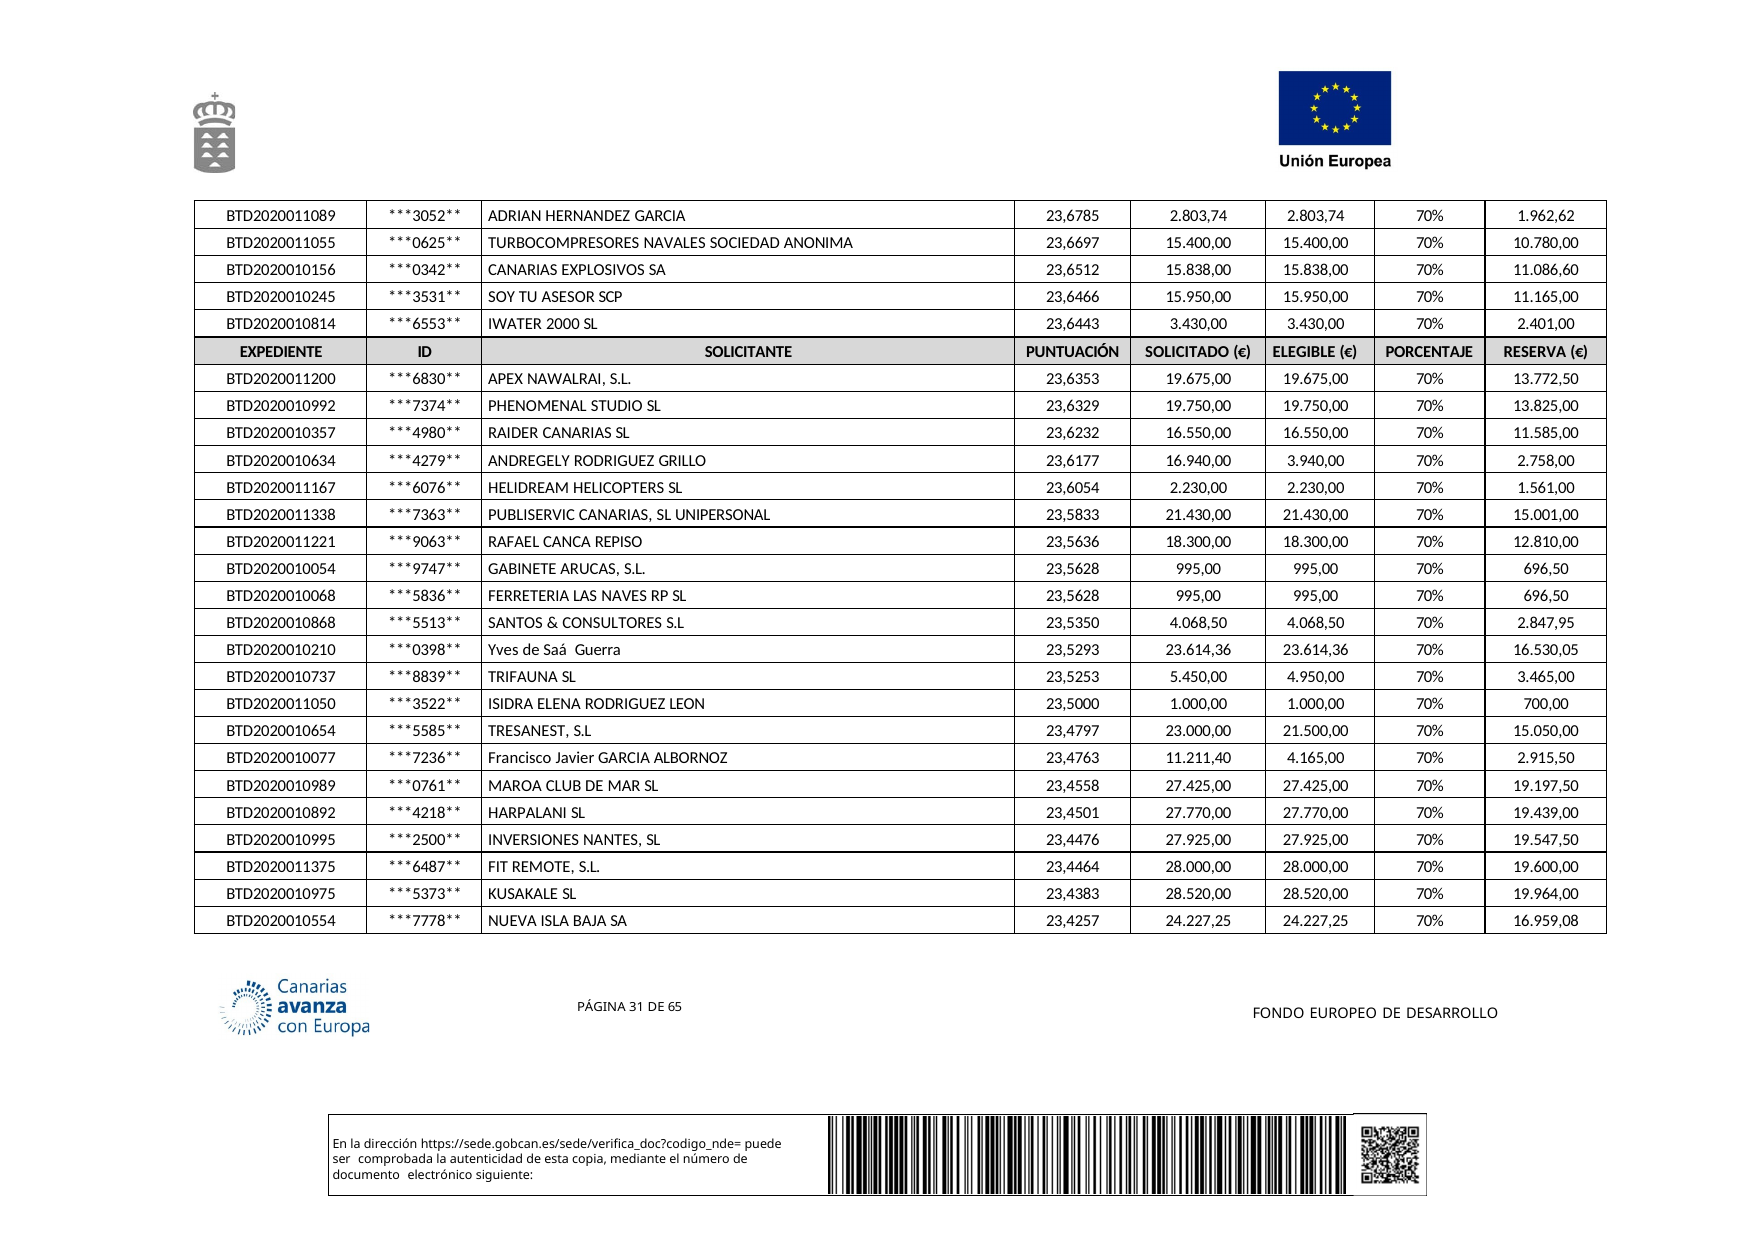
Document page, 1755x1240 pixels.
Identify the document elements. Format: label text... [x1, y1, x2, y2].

table_cell 995,00 [1131, 582, 1265, 608]
table_cell 23,6353 [1015, 365, 1130, 391]
table_cell 3.940,00 [1266, 446, 1374, 472]
table_cell ***5585** [367, 717, 481, 743]
table_cell 2.401,00 [1486, 310, 1606, 336]
table_cell ***9063** [367, 528, 481, 553]
table_cell ***3522** [367, 690, 481, 716]
table_cell 23,5628 [1015, 582, 1130, 608]
table_cell SANTOS & CONSULTORES S.L [482, 609, 1014, 635]
table_cell 15.001,00 [1486, 500, 1606, 526]
table_cell 70% [1375, 229, 1484, 254]
table_cell 19.675,00 [1266, 365, 1374, 391]
table_cell 15.838,00 [1131, 256, 1265, 282]
table_cell BTD2020010156 [195, 256, 366, 282]
table_cell 3.430,00 [1131, 310, 1265, 336]
table_cell 15.400,00 [1266, 229, 1374, 254]
table_cell 12.810,00 [1486, 528, 1606, 553]
table_cell 23,4558 [1015, 771, 1130, 797]
table_cell 21.500,00 [1266, 717, 1374, 743]
table_cell 23,4797 [1015, 717, 1130, 743]
table_cell 23,6512 [1015, 256, 1130, 282]
table_cell BTD2020010357 [195, 419, 366, 445]
table_cell BTD2020010892 [195, 798, 366, 824]
table_cell 2.758,00 [1486, 446, 1606, 472]
table_cell 70% [1375, 609, 1484, 635]
table_cell 23,4476 [1015, 825, 1130, 851]
table_cell 27.770,00 [1131, 798, 1265, 824]
table_cell ***0342** [367, 256, 481, 282]
table_cell 19.750,00 [1266, 392, 1374, 418]
table_cell ***0398** [367, 636, 481, 662]
table_cell 2.803,74 [1266, 201, 1374, 227]
table_cell ANDREGELY RODRIGUEZ GRILLO [482, 446, 1014, 472]
table_cell 28.520,00 [1266, 880, 1374, 906]
table_cell 21.430,00 [1266, 500, 1374, 526]
table_cell 15.950,00 [1266, 283, 1374, 309]
table_cell ***3052** [367, 201, 481, 227]
table_cell 2.915,50 [1486, 744, 1606, 770]
table_cell ***2500** [367, 825, 481, 851]
table_cell ***8839** [367, 663, 481, 689]
table_cell 5.450,00 [1131, 663, 1265, 689]
table_cell BTD2020010989 [195, 771, 366, 797]
table_cell 13.825,00 [1486, 392, 1606, 418]
table_cell 23,5636 [1015, 528, 1130, 553]
table_cell 4.068,50 [1131, 609, 1265, 635]
table_cell 995,00 [1266, 582, 1374, 608]
table_header SOLICITANTE [482, 338, 1014, 364]
table_cell 19.439,00 [1486, 798, 1606, 824]
table_header ELEGIBLE (€) [1266, 338, 1374, 364]
table_cell 70% [1375, 555, 1484, 581]
table_cell 70% [1375, 744, 1484, 770]
table_cell BTD2020010654 [195, 717, 366, 743]
table_cell 27.925,00 [1131, 825, 1265, 851]
table_cell 70% [1375, 500, 1484, 526]
table_cell 23,4257 [1015, 907, 1130, 933]
table_cell 70% [1375, 690, 1484, 716]
table_cell ***0761** [367, 771, 481, 797]
table_header RESERVA (€) [1486, 338, 1606, 364]
table_cell 15.950,00 [1131, 283, 1265, 309]
table_cell ***7778** [367, 907, 481, 933]
table_cell BTD2020011375 [195, 853, 366, 878]
table_cell 16.550,00 [1266, 419, 1374, 445]
table_cell ***0625** [367, 229, 481, 254]
table_cell MAROA CLUB DE MAR SL [482, 771, 1014, 797]
table_cell 1.000,00 [1266, 690, 1374, 716]
table_cell BTD2020011338 [195, 500, 366, 526]
table_cell BTD2020011167 [195, 473, 366, 499]
table_cell 23,4763 [1015, 744, 1130, 770]
table_cell 19.547,50 [1486, 825, 1606, 851]
table_cell FERRETERIA LAS NAVES RP SL [482, 582, 1014, 608]
table_cell 23,6443 [1015, 310, 1130, 336]
table_cell 696,50 [1486, 555, 1606, 581]
table_header PORCENTAJE [1375, 338, 1484, 364]
table_cell 70% [1375, 283, 1484, 309]
table_cell 3.465,00 [1486, 663, 1606, 689]
table_cell 3.430,00 [1266, 310, 1374, 336]
table_cell ***7236** [367, 744, 481, 770]
table_cell TURBOCOMPRESORES NAVALES SOCIEDAD ANONIMA [482, 229, 1014, 254]
table_cell 23,4501 [1015, 798, 1130, 824]
table_cell 70% [1375, 201, 1484, 227]
table_cell 19.600,00 [1486, 853, 1606, 878]
table_cell BTD2020010975 [195, 880, 366, 906]
table_header SOLICITADO (€) [1131, 338, 1265, 364]
table_cell BTD2020010068 [195, 582, 366, 608]
table_cell 18.300,00 [1266, 528, 1374, 553]
table_cell 70% [1375, 880, 1484, 906]
table_cell ISIDRA ELENA RODRIGUEZ LEON [482, 690, 1014, 716]
table_cell 27.425,00 [1131, 771, 1265, 797]
table_cell BTD2020011050 [195, 690, 366, 716]
table_cell 27.770,00 [1266, 798, 1374, 824]
table_cell 70% [1375, 473, 1484, 499]
table_cell 23,6329 [1015, 392, 1130, 418]
table_cell BTD2020010814 [195, 310, 366, 336]
table_cell 1.561,00 [1486, 473, 1606, 499]
table_cell 70% [1375, 419, 1484, 445]
table_cell HELIDREAM HELICOPTERS SL [482, 473, 1014, 499]
table_cell ***3531** [367, 283, 481, 309]
table_cell 24.227,25 [1266, 907, 1374, 933]
table_cell 70% [1375, 528, 1484, 553]
table_cell ***6076** [367, 473, 481, 499]
table_cell 4.068,50 [1266, 609, 1374, 635]
table_cell 995,00 [1266, 555, 1374, 581]
table_cell BTD2020010054 [195, 555, 366, 581]
table_cell 23,4464 [1015, 853, 1130, 878]
table_cell BTD2020011200 [195, 365, 366, 391]
table_cell 19.675,00 [1131, 365, 1265, 391]
table_cell 23,6466 [1015, 283, 1130, 309]
table_cell 4.950,00 [1266, 663, 1374, 689]
table_cell 23,5253 [1015, 663, 1130, 689]
table_cell 28.000,00 [1266, 853, 1374, 878]
table_cell 70% [1375, 853, 1484, 878]
table_header ID [367, 338, 481, 364]
table_cell ***5513** [367, 609, 481, 635]
table_cell 23.614,36 [1266, 636, 1374, 662]
table_cell 23,5833 [1015, 500, 1130, 526]
table_cell 21.430,00 [1131, 500, 1265, 526]
table_cell 2.230,00 [1131, 473, 1265, 499]
table_cell 27.925,00 [1266, 825, 1374, 851]
table_cell BTD2020011055 [195, 229, 366, 254]
table_cell 2.847,95 [1486, 609, 1606, 635]
table_cell 11.086,60 [1486, 256, 1606, 282]
table_cell 13.772,50 [1486, 365, 1606, 391]
table_cell 15.400,00 [1131, 229, 1265, 254]
table_cell Yves de Saá Guerra [482, 636, 1014, 662]
table_cell 28.000,00 [1131, 853, 1265, 878]
table_cell SOY TU ASESOR SCP [482, 283, 1014, 309]
table_cell PHENOMENAL STUDIO SL [482, 392, 1014, 418]
table_cell 70% [1375, 310, 1484, 336]
table_cell 23,5293 [1015, 636, 1130, 662]
table_cell 70% [1375, 798, 1484, 824]
table_cell 23.000,00 [1131, 717, 1265, 743]
table_cell 70% [1375, 256, 1484, 282]
table_cell PUBLISERVIC CANARIAS, SL UNIPERSONAL [482, 500, 1014, 526]
table_cell 11.585,00 [1486, 419, 1606, 445]
table_cell 16.550,00 [1131, 419, 1265, 445]
table_cell 23,6697 [1015, 229, 1130, 254]
table_cell 4.165,00 [1266, 744, 1374, 770]
table_cell ***6830** [367, 365, 481, 391]
table_cell BTD2020010868 [195, 609, 366, 635]
table_cell 23,5628 [1015, 555, 1130, 581]
table_cell 70% [1375, 717, 1484, 743]
table_cell 70% [1375, 825, 1484, 851]
table_cell 24.227,25 [1131, 907, 1265, 933]
table_cell 16.959,08 [1486, 907, 1606, 933]
table_cell BTD2020010210 [195, 636, 366, 662]
table_cell IWATER 2000 SL [482, 310, 1014, 336]
table_cell 1.000,00 [1131, 690, 1265, 716]
table_cell ***4279** [367, 446, 481, 472]
table_cell 23,5000 [1015, 690, 1130, 716]
table_cell 27.425,00 [1266, 771, 1374, 797]
table_cell 23,6785 [1015, 201, 1130, 227]
table_cell 19.964,00 [1486, 880, 1606, 906]
table_cell 23,5350 [1015, 609, 1130, 635]
table_cell 16.530,05 [1486, 636, 1606, 662]
table_cell Francisco Javier GARCIA ALBORNOZ [482, 744, 1014, 770]
table_cell BTD2020010995 [195, 825, 366, 851]
table_cell 23,6177 [1015, 446, 1130, 472]
table_cell RAFAEL CANCA REPISO [482, 528, 1014, 553]
table_cell RAIDER CANARIAS SL [482, 419, 1014, 445]
table_cell 15.050,00 [1486, 717, 1606, 743]
table_cell ***9747** [367, 555, 481, 581]
table_cell FIT REMOTE, S.L. [482, 853, 1014, 878]
table_cell 19.197,50 [1486, 771, 1606, 797]
table_cell ***6487** [367, 853, 481, 878]
table_header EXPEDIENTE [195, 338, 366, 364]
table_cell 696,50 [1486, 582, 1606, 608]
table_cell 70% [1375, 663, 1484, 689]
table_cell BTD2020010245 [195, 283, 366, 309]
table_cell ***4218** [367, 798, 481, 824]
table_cell BTD2020010554 [195, 907, 366, 933]
table_cell 70% [1375, 446, 1484, 472]
table_cell 70% [1375, 392, 1484, 418]
table_cell 70% [1375, 907, 1484, 933]
table_cell 70% [1375, 365, 1484, 391]
table_cell 10.780,00 [1486, 229, 1606, 254]
table_cell 23,6054 [1015, 473, 1130, 499]
table_cell CANARIAS EXPLOSIVOS SA [482, 256, 1014, 282]
table_cell NUEVA ISLA BAJA SA [482, 907, 1014, 933]
table_cell BTD2020010737 [195, 663, 366, 689]
table_cell 2.230,00 [1266, 473, 1374, 499]
table_cell INVERSIONES NANTES, SL [482, 825, 1014, 851]
table_cell BTD2020011089 [195, 201, 366, 227]
table_cell BTD2020010077 [195, 744, 366, 770]
table_cell 11.165,00 [1486, 283, 1606, 309]
table_cell 11.211,40 [1131, 744, 1265, 770]
table_cell BTD2020010992 [195, 392, 366, 418]
table_cell 28.520,00 [1131, 880, 1265, 906]
table_cell HARPALANI SL [482, 798, 1014, 824]
table_cell 23,4383 [1015, 880, 1130, 906]
table_cell 19.750,00 [1131, 392, 1265, 418]
table_cell GABINETE ARUCAS, S.L. [482, 555, 1014, 581]
table_cell 23,6232 [1015, 419, 1130, 445]
table_cell 18.300,00 [1131, 528, 1265, 553]
table_cell ***6553** [367, 310, 481, 336]
table_cell ADRIAN HERNANDEZ GARCIA [482, 201, 1014, 227]
table_cell 700,00 [1486, 690, 1606, 716]
table_cell ***4980** [367, 419, 481, 445]
table_cell 70% [1375, 636, 1484, 662]
table_cell TRESANEST, S.L [482, 717, 1014, 743]
table_cell ***7374** [367, 392, 481, 418]
table_cell 23.614,36 [1131, 636, 1265, 662]
table_cell 995,00 [1131, 555, 1265, 581]
table_cell 2.803,74 [1131, 201, 1265, 227]
table_cell 70% [1375, 582, 1484, 608]
table_cell TRIFAUNA SL [482, 663, 1014, 689]
table_cell 15.838,00 [1266, 256, 1374, 282]
table_cell ***5373** [367, 880, 481, 906]
table_cell 16.940,00 [1131, 446, 1265, 472]
table_cell BTD2020010634 [195, 446, 366, 472]
table_cell 70% [1375, 771, 1484, 797]
table_cell ***7363** [367, 500, 481, 526]
table_cell KUSAKALE SL [482, 880, 1014, 906]
table_cell ***5836** [367, 582, 481, 608]
table_header PUNTUACIÓN [1015, 338, 1130, 364]
table_cell 1.962,62 [1486, 201, 1606, 227]
table_cell APEX NAWALRAI, S.L. [482, 365, 1014, 391]
table_cell BTD2020011221 [195, 528, 366, 553]
